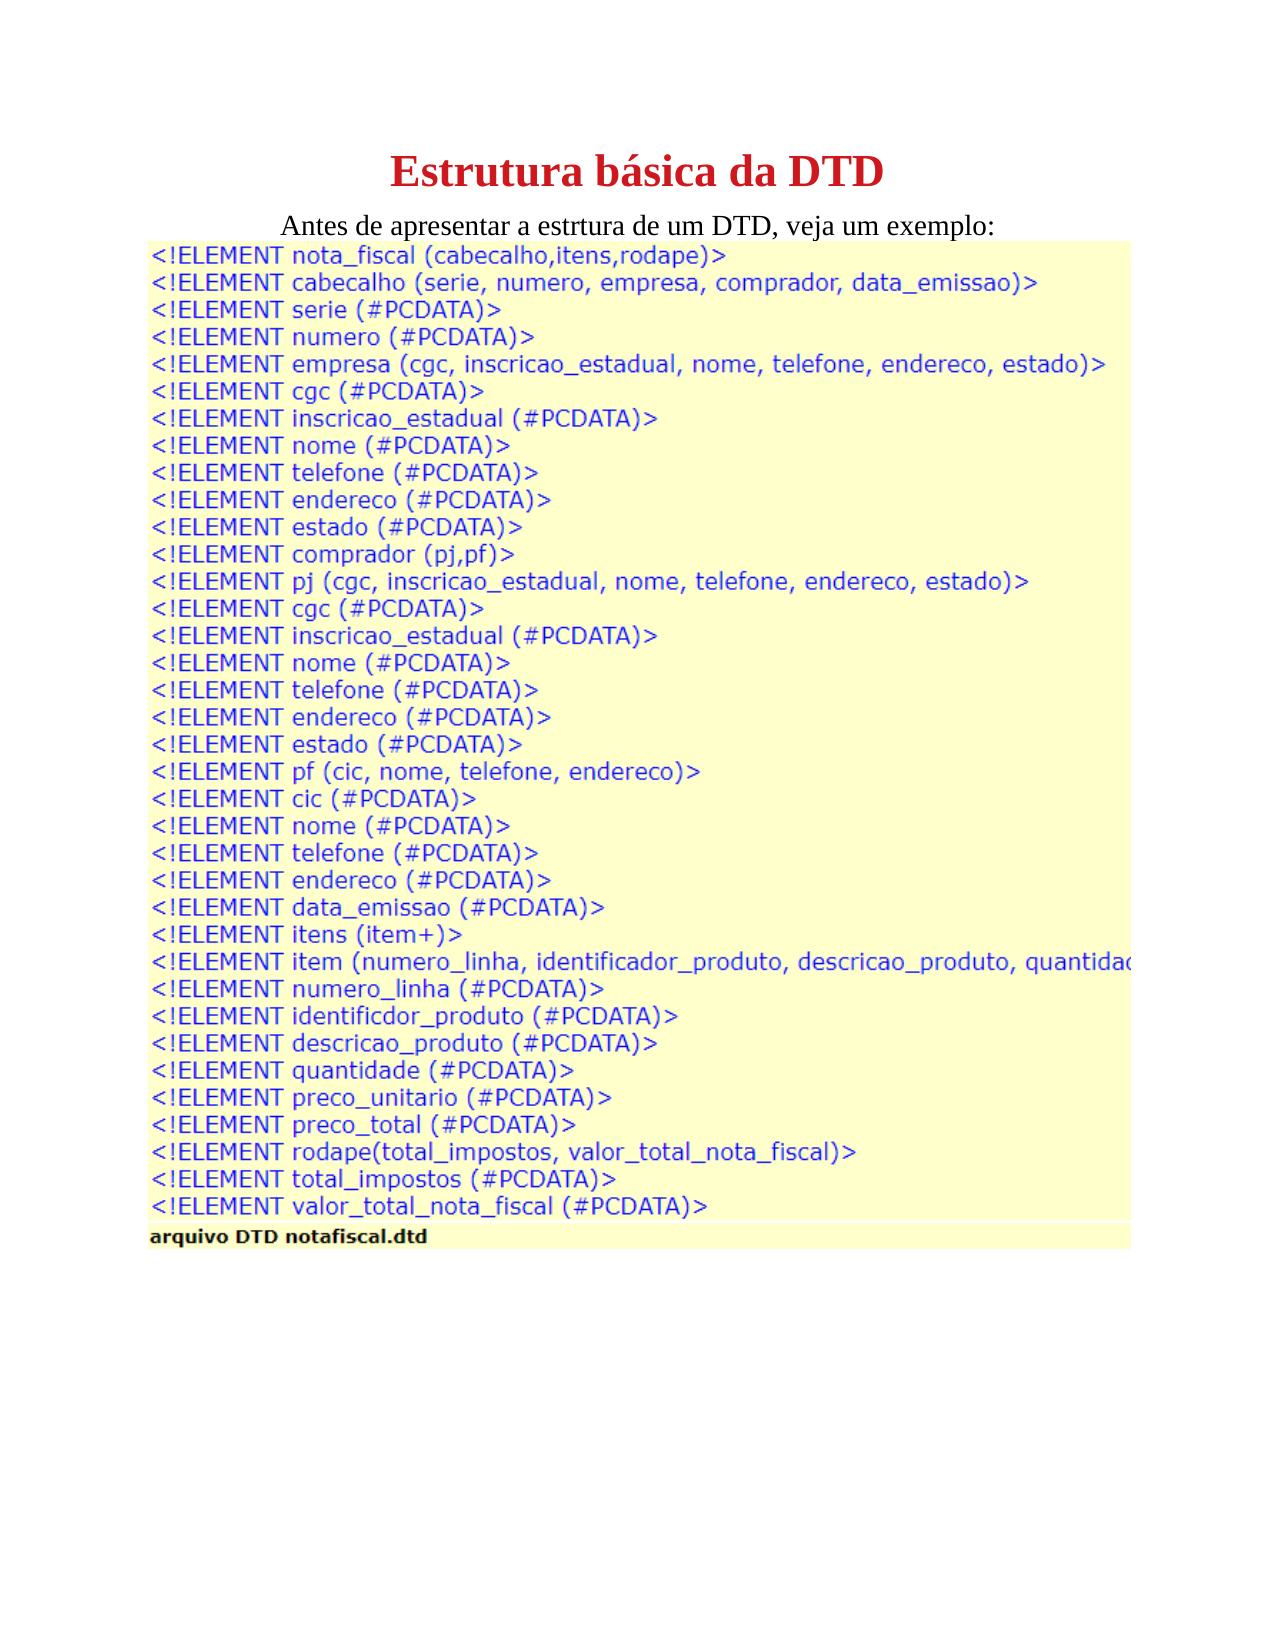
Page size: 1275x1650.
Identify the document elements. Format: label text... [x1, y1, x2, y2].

text Antes de apresentar a estrtura de um DTD, veja um exemplo: [118, 208, 1157, 242]
subtitle Estrutura básica da DTD [118, 143, 1157, 196]
picture [144, 241, 1131, 1249]
